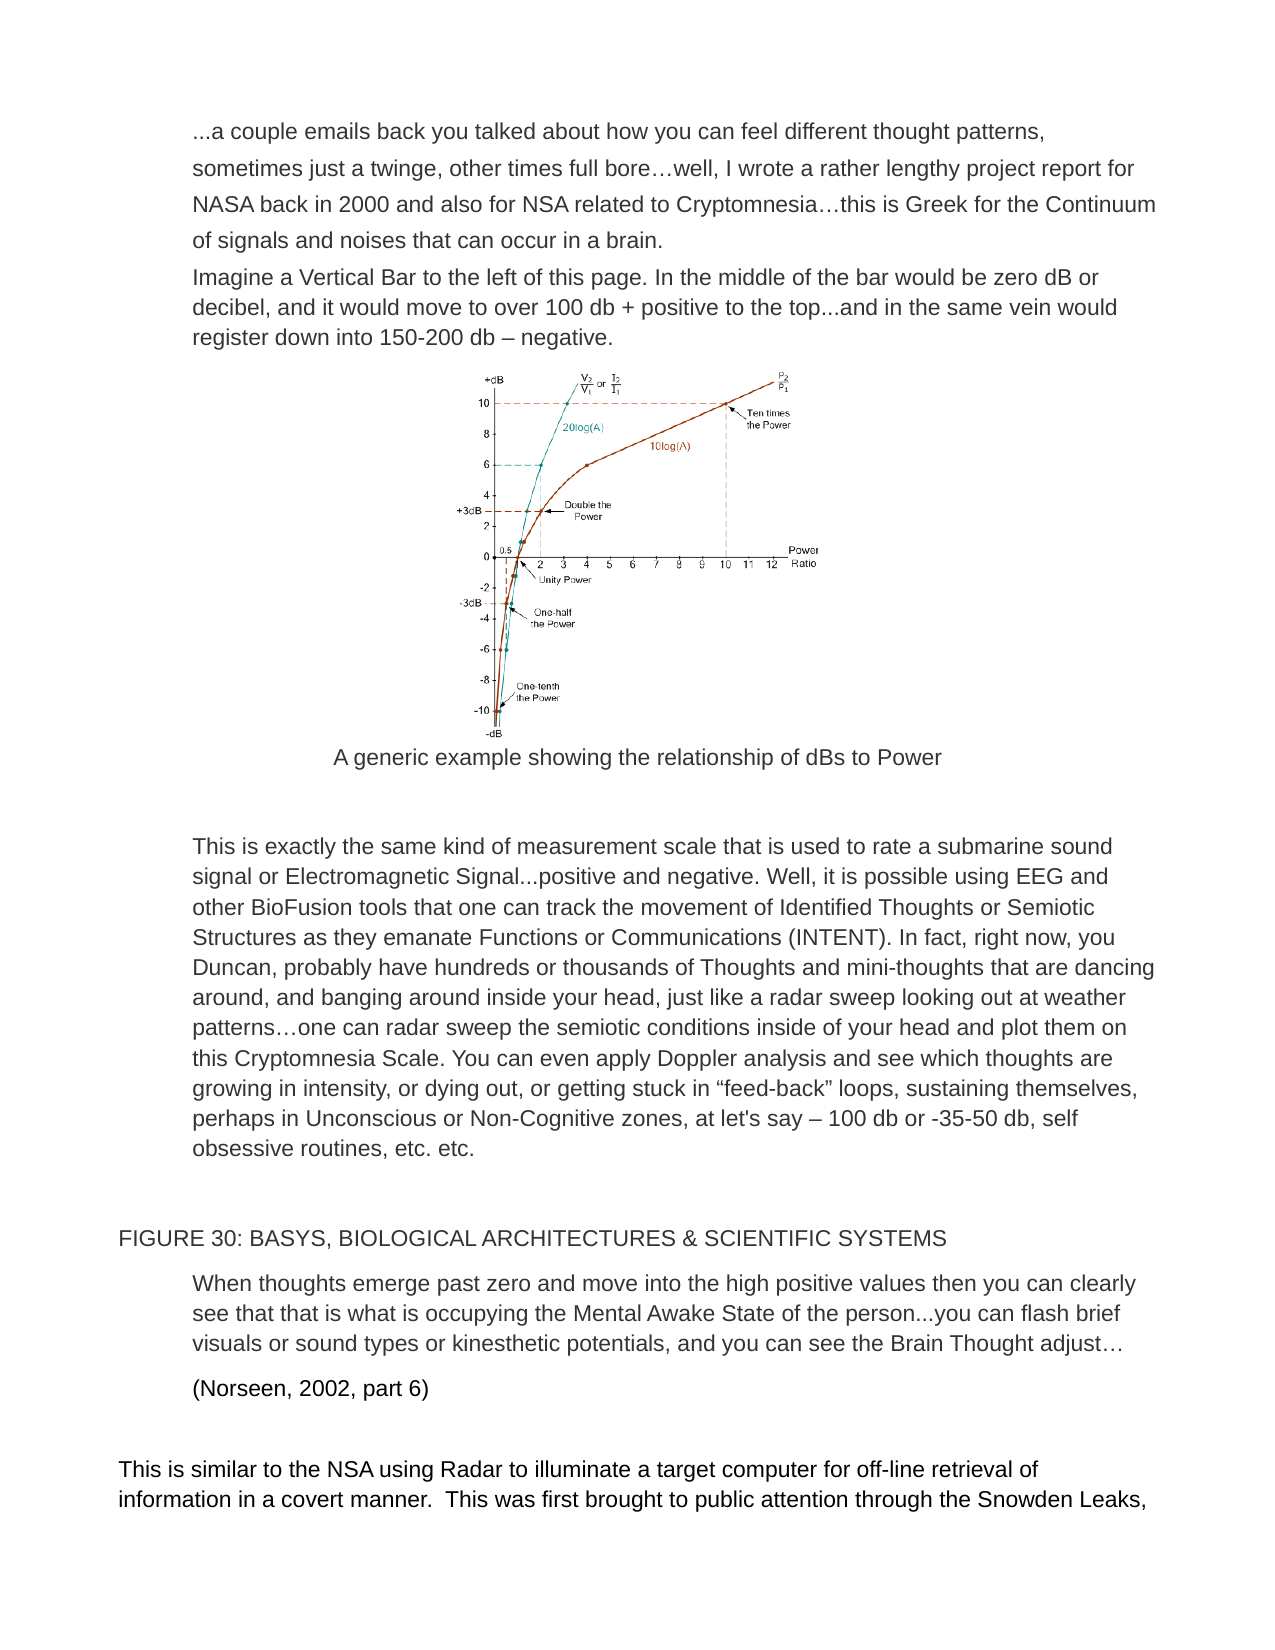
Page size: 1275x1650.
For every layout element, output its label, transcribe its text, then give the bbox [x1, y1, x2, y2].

text This is similar to the NSA using Radar to illuminate a target computer for off-line retrieval of information in a covert manner. This was first brought to public attention through the Snowden Leaks, [118, 1456, 1157, 1512]
text When thoughts emerge past zero and move into the high positive values then you can clearly see that that is what is occupying the Mental Awake State of the person...you can flash brief visuals or sound types or kinesthetic potentials, and you can see the Brain Thought adjust… [192, 1269, 1157, 1356]
text A generic example showing the relationship of dBs to Power [118, 740, 1157, 770]
text This is exactly the same kind of measurement scale that is used to rate a submarine sound signal or Electromagnetic Signal...positive and negative. Well, it is possible using EEG and other BioFusion tools that one can track the movement of Identified Thoughts or Semiotic Structures as they emanate Functions or Communications (INTENT). In fact, right now, you Duncan, probably have hundreds or thousands of Thoughts and mini-thoughts that are dancing around, and banging around inside your head, just like a radar sweep looking out at weather patterns…one can radar sweep the semiotic conditions inside of your head and plot them on this Cryptomnesia Scale. You can even apply Doppler analysis and see which thoughts are growing in intensity, or dying out, or getting stuck in “feed-back” loops, sustaining themselves, perhaps in Unconscious or Non-Cognitive zones, at let's say – 100 db or -35-50 db, self obsessive routines, etc. etc. [192, 833, 1157, 1162]
text ...a couple emails back you talked about how you can feel different thought patterns, sometimes just a twinge, other times full bore…well, I wrote a rather lengthy project report for NASA back in 2000 and also for NSA related to Cryptomnesia…this is Greek for the Continuum of signals and noises that can occur in a brain. [192, 118, 1157, 253]
text FIGURE 30: BASYS, BIOLOGICAL ARCHITECTURES & SCIENTIFIC SYSTEMS [118, 1225, 1157, 1251]
text (Norseen, 2002, part 6) [192, 1375, 1157, 1401]
text Imagine a Vertical Bar to the left of this page. In the middle of the bar would be zero dB or decibel, and it would move to over 100 db + positive to the top...and in the same vein would register down into 150-200 db – negative. [192, 263, 1157, 350]
picture [456, 368, 819, 740]
